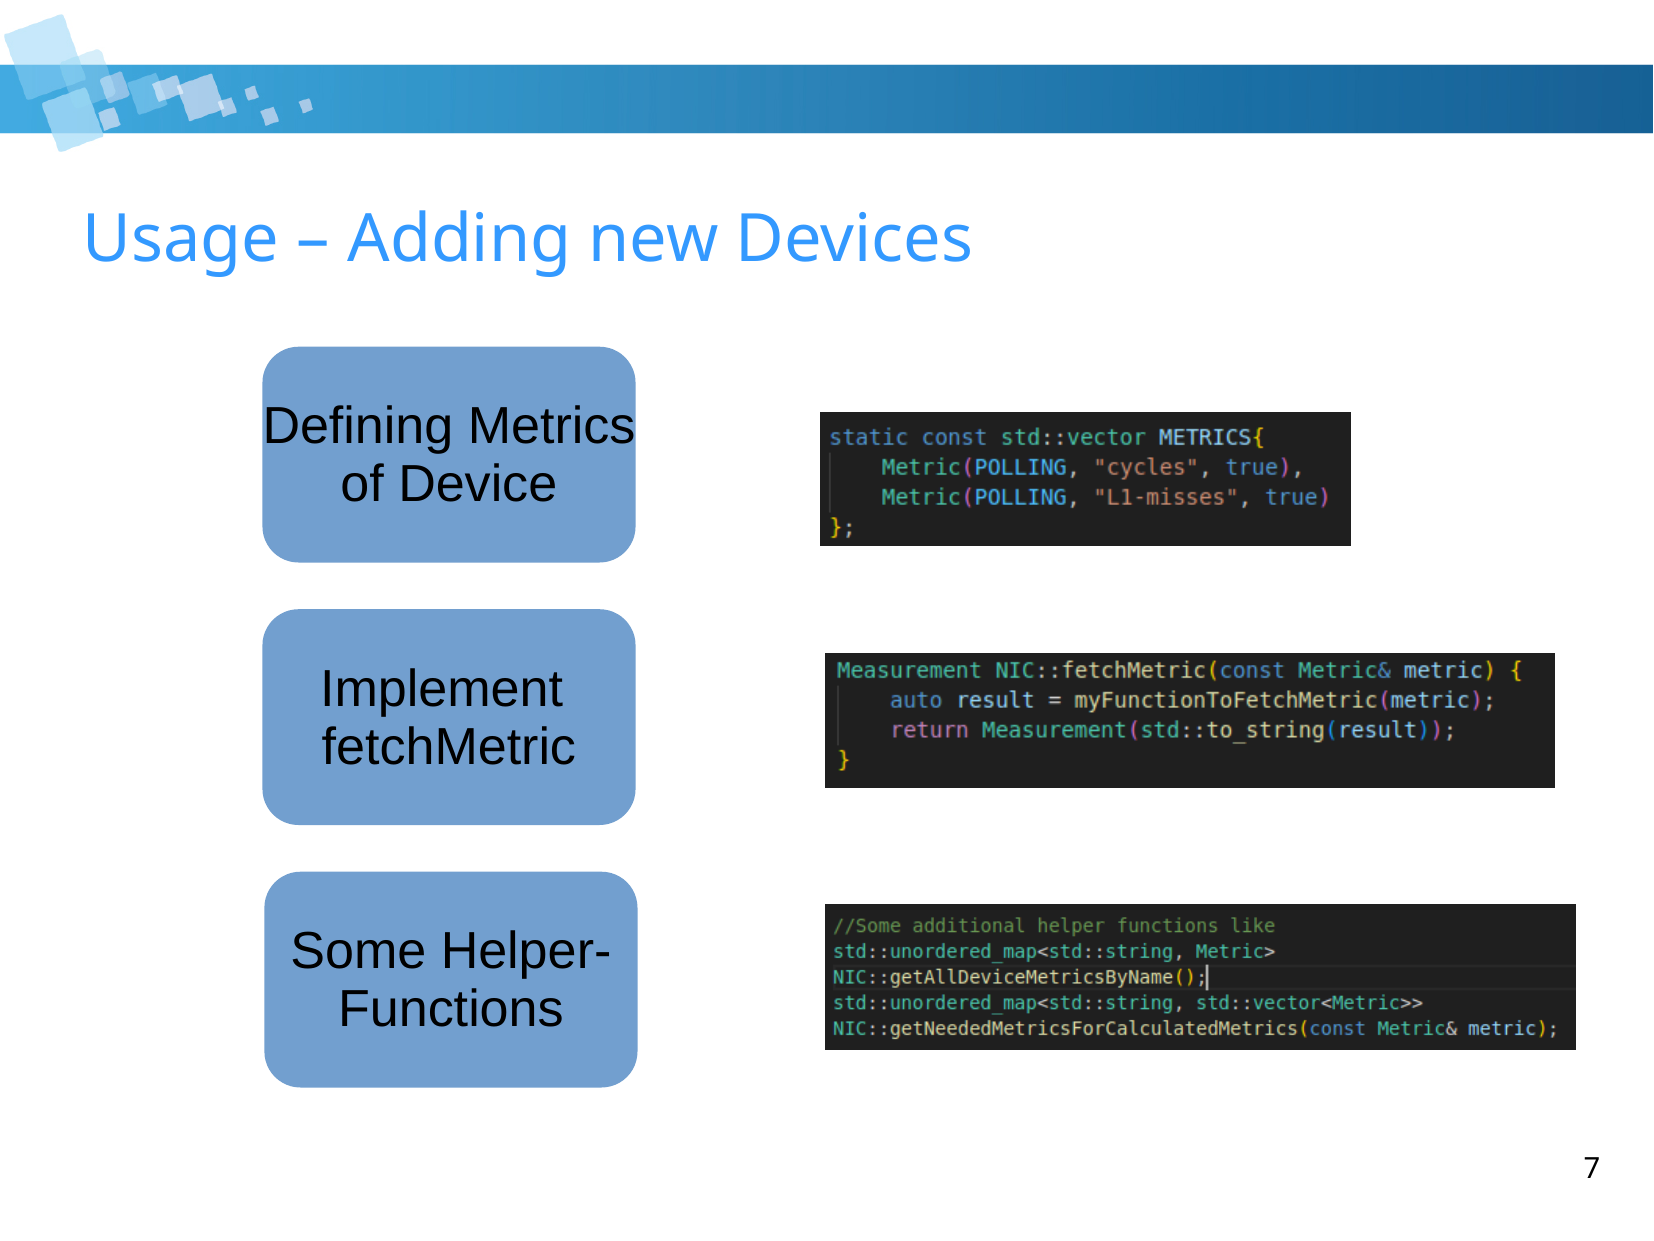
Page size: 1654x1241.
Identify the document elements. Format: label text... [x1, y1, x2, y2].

text_box Implement fetchMetric [262, 609, 636, 826]
title Usage – Adding new Devices [82, 132, 1571, 340]
text_box Defining Metrics of Device [262, 346, 636, 563]
picture [0, 0, 1653, 1238]
text_box Some Helper- Functions [264, 871, 638, 1088]
